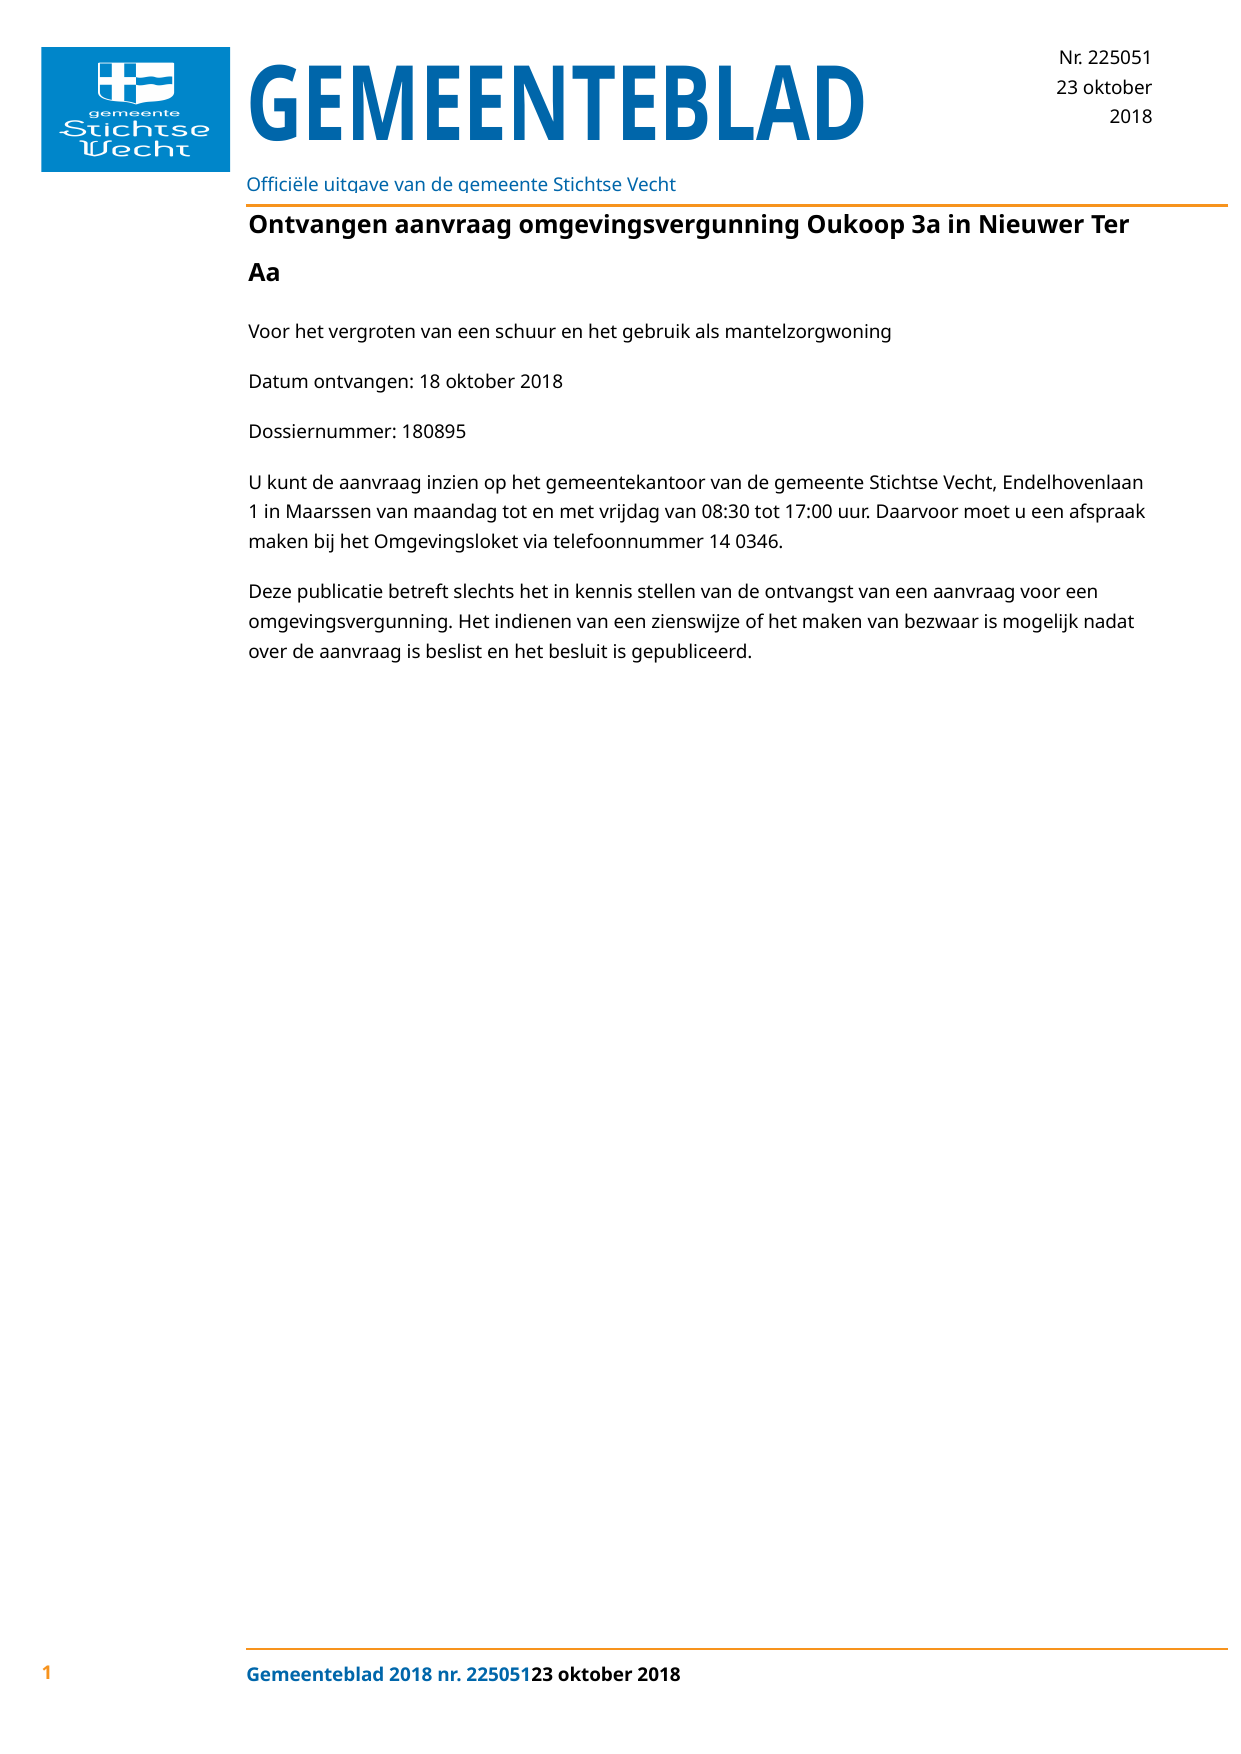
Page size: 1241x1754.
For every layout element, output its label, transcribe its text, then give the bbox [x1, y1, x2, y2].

text Ontvangen aanvraag omgevingsvergunning Oukoop 3a in Nieuwer Ter Aa [248, 207, 1152, 288]
text Deze publicatie betreft slechts het in kennis stellen van de ontvangst van een aanvraag voor een omgevingsvergunning. Het indienen van een zienswijze of het maken van bezwaar is mogelijk nadat over de aanvraag is beslist en het besluit is gepubliceerd. [248, 579, 1152, 664]
text Voor het vergroten van een schuur en het gebruik als mantelzorgwoning [248, 318, 1152, 344]
picture [99, 63, 135, 101]
text U kunt de aanvraag inzien op het gemeentekantoor van de gemeente Stichtse Vecht, Endelhovenlaan 1 in Maarssen van maandag tot en met vrijdag van 08:30 tot 17:00 uur. Daarvoor moet u een afspraak maken bij het Omgevingsloket via telefoonnummer 14 0346. [248, 469, 1152, 554]
text Datum ontvangen: 18 oktober 2018 [248, 368, 1152, 394]
text Dossiernummer: 180895 [248, 419, 1152, 444]
picture [137, 63, 174, 103]
